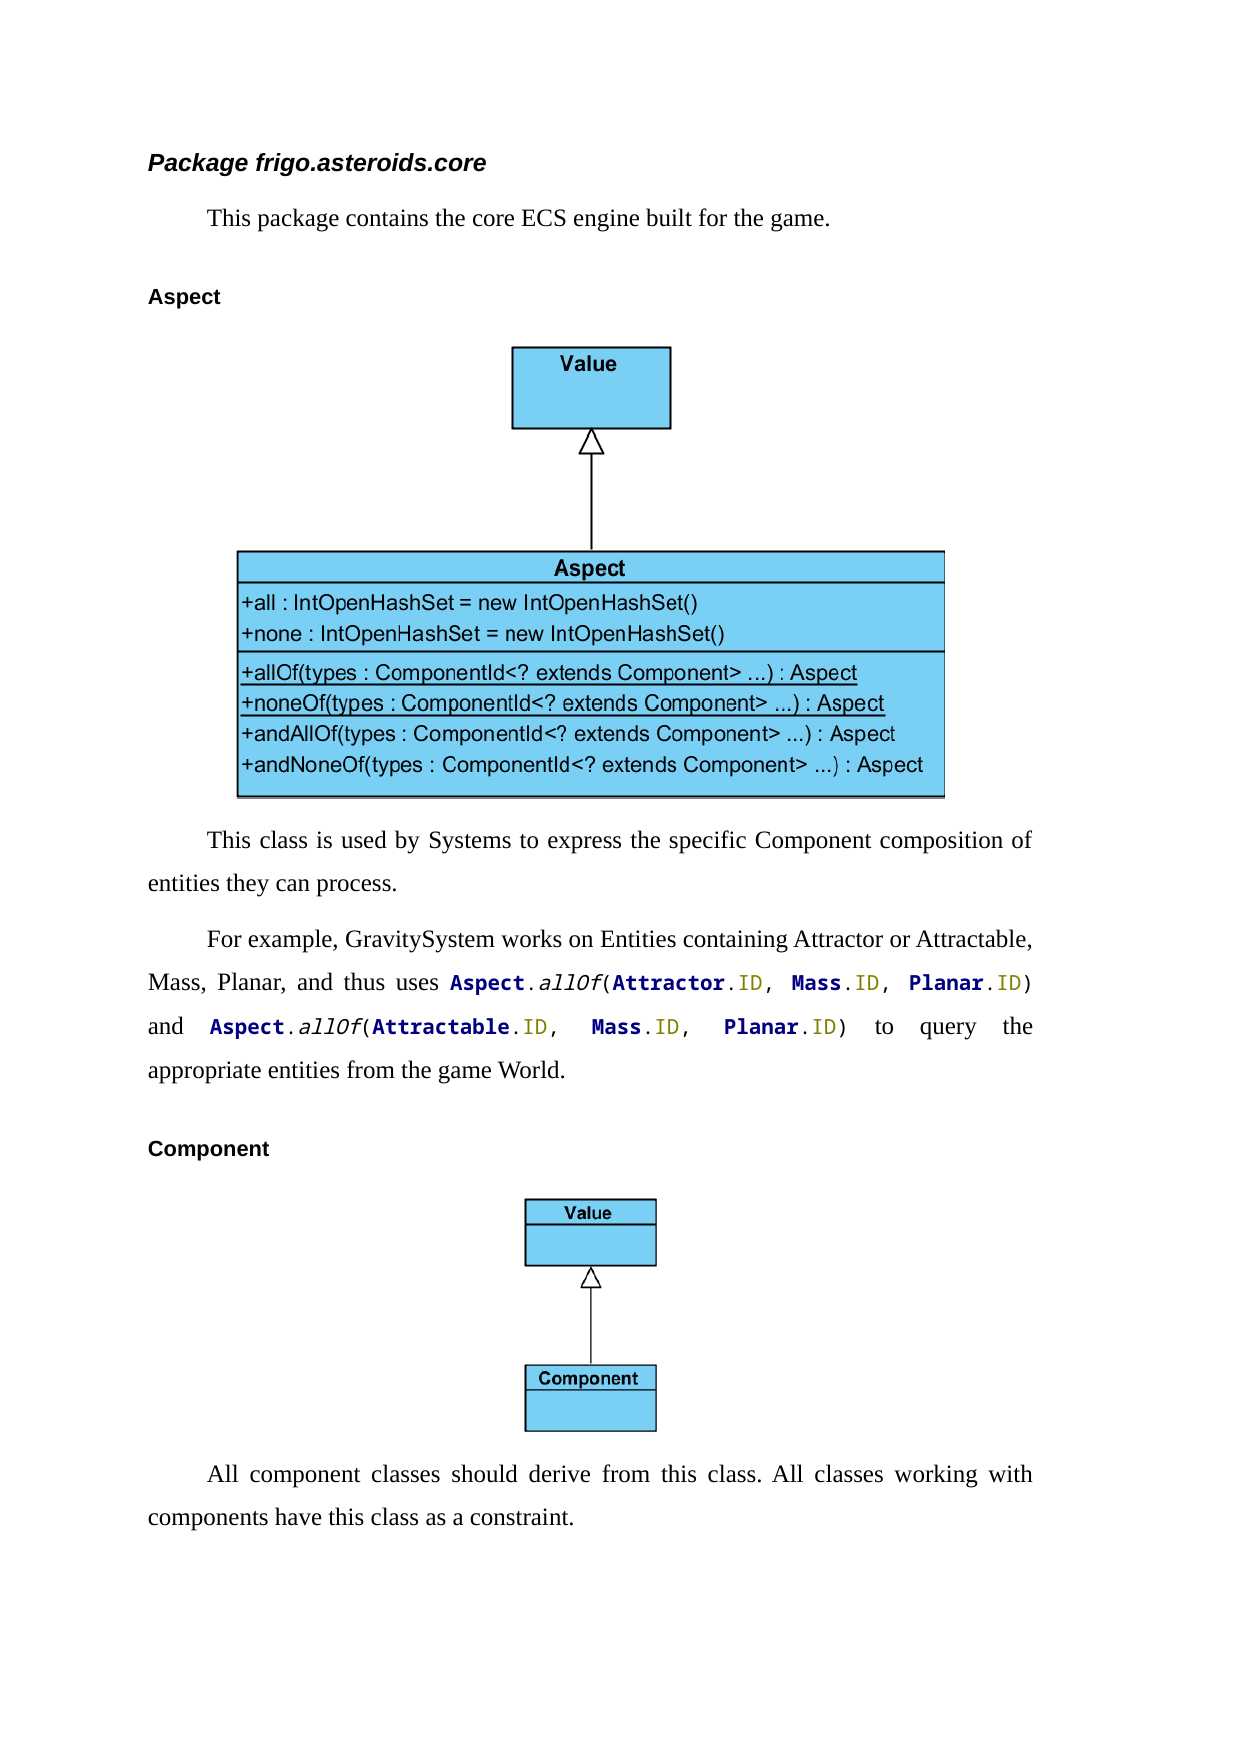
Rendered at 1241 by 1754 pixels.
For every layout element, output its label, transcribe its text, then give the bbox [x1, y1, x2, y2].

text All component classes should derive from this class. All classes working with components have this class as a constraint. [148, 1459, 1033, 1531]
subtitle Package frigo.asteroids.core [148, 148, 1033, 176]
picture [236, 346, 945, 799]
text For example, GravitySystem works on Entities containing Attractor or Attractable, Mass, Planar, and thus uses Aspect.allOf(Attractor.ID, Mass.ID, Planar.ID) and Aspect.allOf(Attractable.ID, Mass.ID, Planar.ID) to query the appropriate entities from the game World. [148, 924, 1033, 1084]
subtitle Component [148, 1136, 1033, 1161]
subtitle Aspect [148, 283, 1033, 309]
picture [524, 1198, 657, 1432]
text This class is used by Systems to express the specific Component composition of entities they can process. [148, 825, 1033, 897]
text This package contains the core ECS engine built for the game. [148, 203, 1033, 232]
